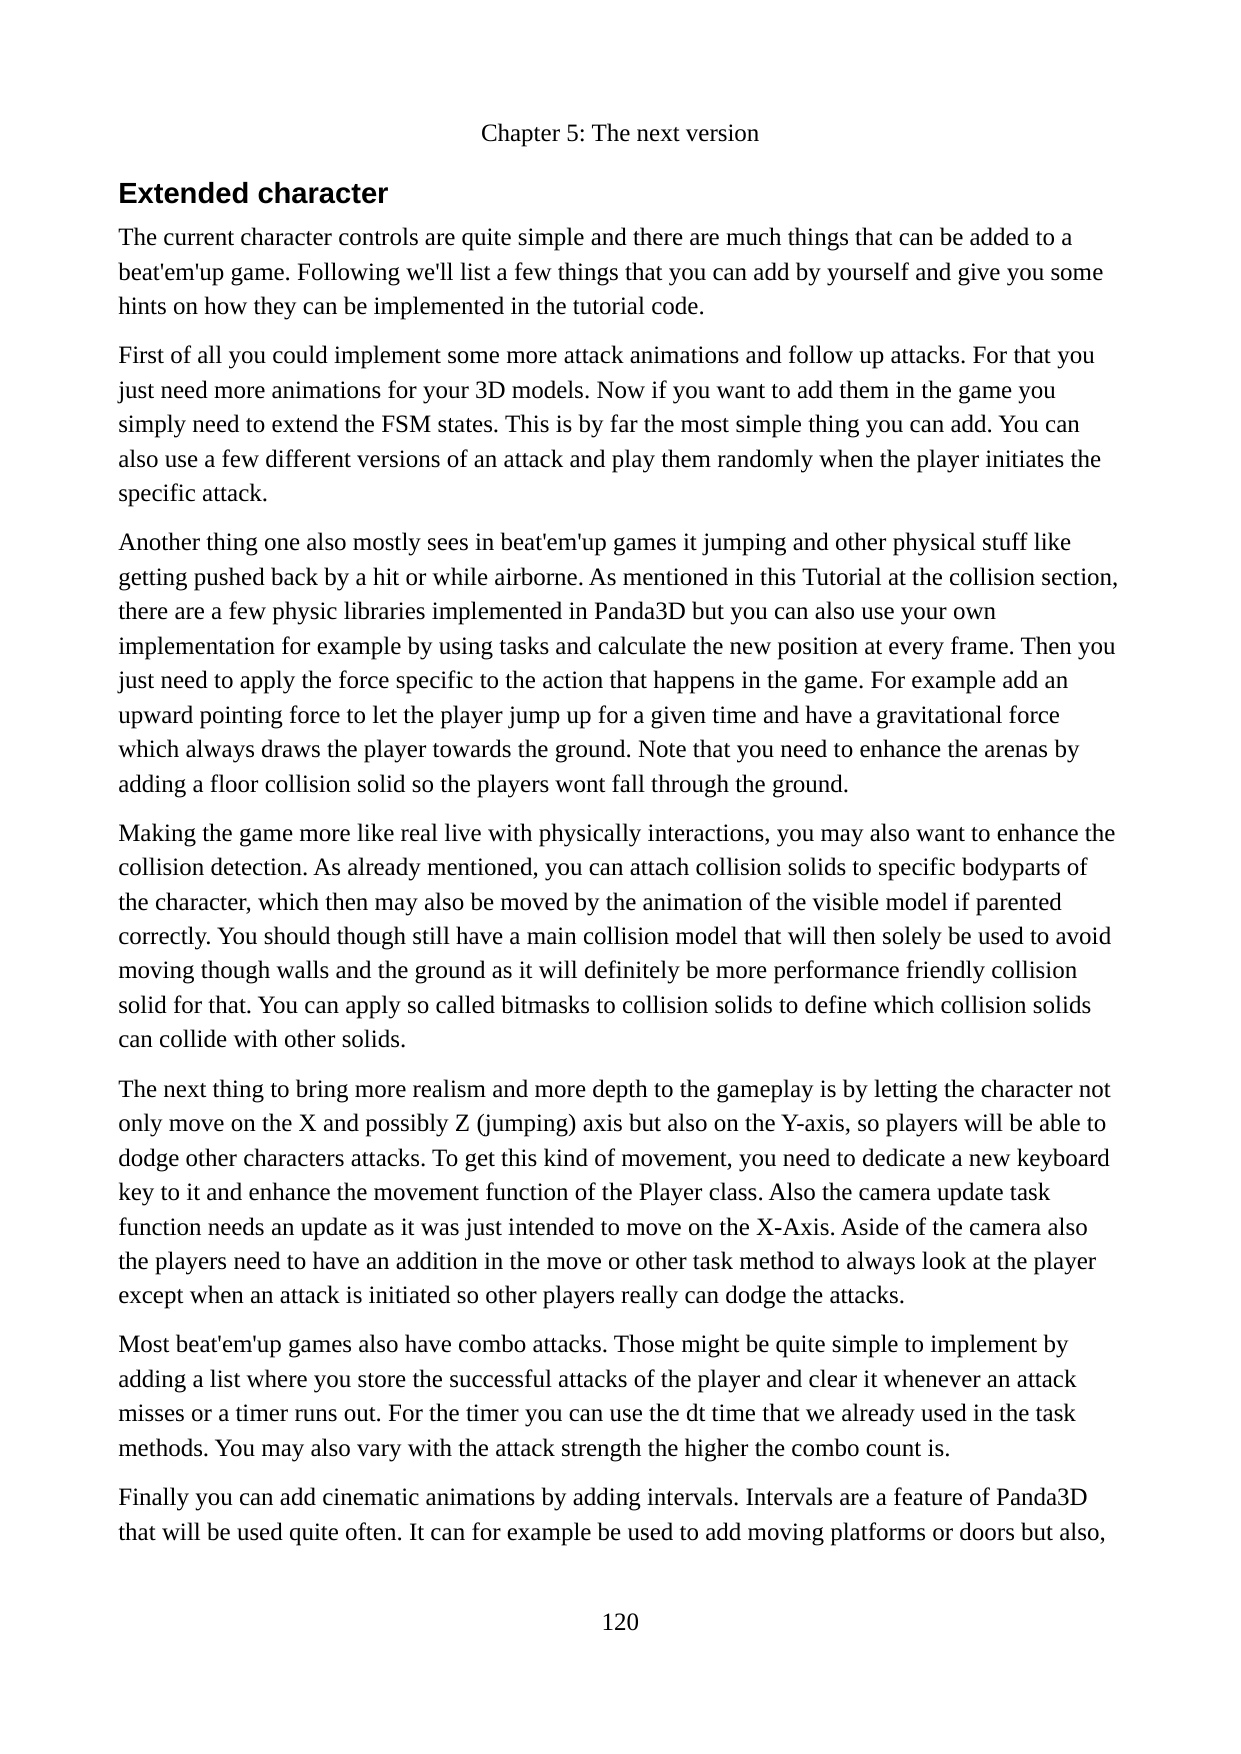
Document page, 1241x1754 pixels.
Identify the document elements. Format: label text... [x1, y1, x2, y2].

text Another thing one also mostly sees in beat'em'up games it jumping and other physical stuff like getting pushed back by a hit or while airborne. As mentioned in this Tutorial at the collision section, there are a few physic libraries implemented in Panda3D but you can also use your own implementation for example by using tasks and calculate the new position at every frame. Then you just need to apply the force specific to the action that happens in the game. For example add an upward pointing force to let the player jump up for a given time and have a gravitational force which always draws the player towards the ground. Note that you need to enhance the arenas by adding a floor collision solid so the players wont fall through the ground. [118, 527, 1122, 797]
subtitle Extended character [118, 176, 1122, 210]
text Most beat'em'up games also have combo attacks. Those might be quite simple to implement by adding a list where you store the successful attacks of the player and clear it whenever an attack misses or a timer runs out. For the timer you can use the dt time that we already used in the task methods. You may also vary with the attack strength the higher the combo count is. [118, 1329, 1122, 1462]
text First of all you could implement some more attack animations and follow up attacks. For that you just need more animations for your 3D models. Now if you want to add them in the game you simply need to extend the FSM states. This is by far the most simple thing you can add. You can also use a few different versions of an attack and play them randomly when the player initiates the specific attack. [118, 340, 1122, 507]
text The next thing to bring more realism and more depth to the gameplay is by letting the character not only move on the X and possibly Z (jumping) axis but also on the Y-axis, so players will be able to dodge other characters attacks. To get this kind of movement, you need to dedicate a new keyboard key to it and enhance the movement function of the Player class. Also the camera update task function needs an update as it was just intended to move on the X-Axis. Aside of the camera also the players need to have an addition in the move or other task method to always look at the player except when an attack is initiated so other players really can dodge the attacks. [118, 1074, 1122, 1309]
text Finally you can add cinematic animations by adding intervals. Intervals are a feature of Panda3D that will be used quite often. It can for example be used to add moving platforms or doors but also, [118, 1482, 1122, 1545]
text Making the game more like real live with physically interactions, you may also want to enhance the collision detection. As already mentioned, you can attach collision solids to specific bodyparts of the character, which then may also be moved by the animation of the visible model if parented correctly. You should though still have a main collision model that will then solely be used to avoid moving though walls and the ground as it will definitely be more performance friendly collision solid for that. You can apply so called bitmasks to collision solids to define which collision solids can collide with other solids. [118, 818, 1122, 1053]
text The current character controls are quite simple and there are much things that can be added to a beat'em'up game. Following we'll list a few things that you can add by yourself and give you some hints on how they can be implemented in the tutorial code. [118, 222, 1122, 320]
